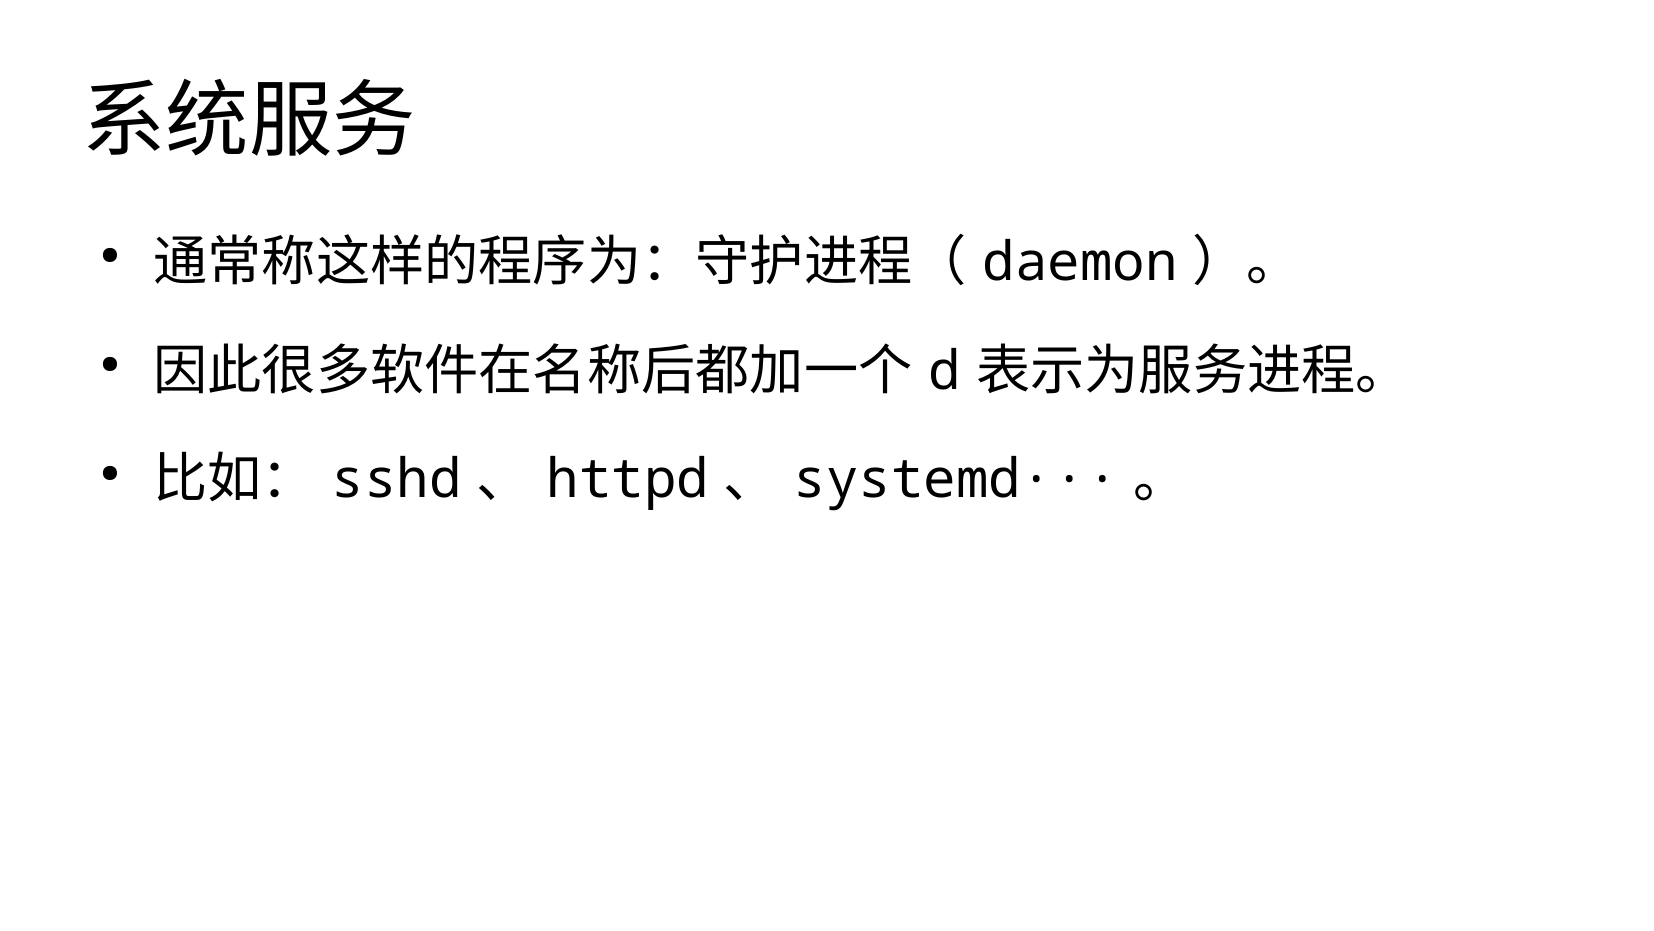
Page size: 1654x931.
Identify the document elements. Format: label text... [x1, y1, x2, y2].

title 系统服务 [82, 37, 1571, 189]
list 通常称这样的程序为：守护进程（daemon）。 因此很多软件在名称后都加一个d表示为服务进程。 比如：sshd、httpd、systemd···。 [82, 217, 1571, 758]
